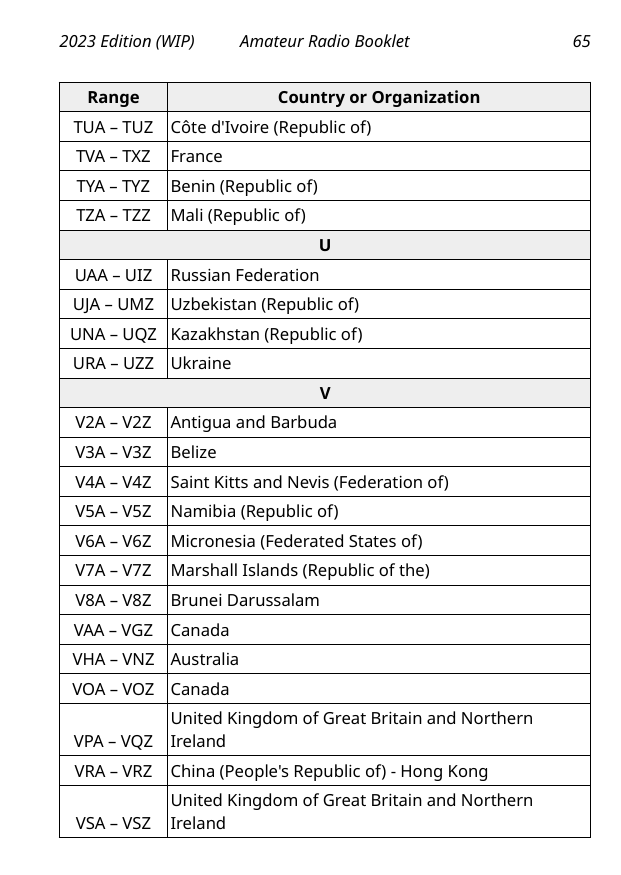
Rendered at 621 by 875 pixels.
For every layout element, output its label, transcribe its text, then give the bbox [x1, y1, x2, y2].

table_cell URA – UZZ [60, 349, 167, 377]
table_cell UAA – UIZ [60, 260, 167, 289]
table_cell V6A – V6Z [60, 526, 167, 555]
table_cell Antigua and Barbuda [168, 408, 590, 437]
table_cell V5A – V5Z [60, 497, 167, 525]
table_cell U [60, 231, 590, 259]
table_cell VPA – VQZ [60, 704, 167, 755]
table_cell V8A – V8Z [60, 586, 167, 614]
table_cell Mali (Republic of) [168, 201, 590, 229]
table_cell VSA – VSZ [60, 786, 167, 837]
table_cell Marshall Islands (Republic of the) [168, 556, 590, 584]
table_cell Russian Federation [168, 260, 590, 289]
table_cell TYA – TYZ [60, 171, 167, 200]
table_cell VHA – VNZ [60, 645, 167, 673]
table_cell Canada [168, 674, 590, 703]
table_cell Côte d'Ivoire (Republic of) [168, 112, 590, 141]
table_header Country or Organization [168, 83, 590, 111]
table_cell United Kingdom of Great Britain and Northern Ireland [168, 786, 590, 837]
table_cell TZA – TZZ [60, 201, 167, 229]
table_cell Micronesia (Federated States of) [168, 526, 590, 555]
table_cell V2A – V2Z [60, 408, 167, 437]
table_cell VAA – VGZ [60, 615, 167, 644]
table_cell VRA – VRZ [60, 756, 167, 785]
table_cell Canada [168, 615, 590, 644]
table_cell United Kingdom of Great Britain and Northern Ireland [168, 704, 590, 755]
table_cell TUA – TUZ [60, 112, 167, 141]
table_cell V3A – V3Z [60, 438, 167, 466]
table_cell V [60, 379, 590, 407]
table_cell Australia [168, 645, 590, 673]
table_cell Kazakhstan (Republic of) [168, 319, 590, 348]
table_cell Ukraine [168, 349, 590, 377]
table_cell Benin (Republic of) [168, 171, 590, 200]
table_cell Namibia (Republic of) [168, 497, 590, 525]
table_header Range [60, 83, 167, 111]
table_cell Uzbekistan (Republic of) [168, 290, 590, 318]
table_cell France [168, 142, 590, 170]
table_cell China (People's Republic of) - Hong Kong [168, 756, 590, 785]
table_cell V7A – V7Z [60, 556, 167, 584]
table_cell Belize [168, 438, 590, 466]
table_cell UNA – UQZ [60, 319, 167, 348]
table_cell TVA – TXZ [60, 142, 167, 170]
table_cell VOA – VOZ [60, 674, 167, 703]
table_cell Saint Kitts and Nevis (Federation of) [168, 467, 590, 496]
table_cell Brunei Darussalam [168, 586, 590, 614]
table_cell UJA – UMZ [60, 290, 167, 318]
table_cell V4A – V4Z [60, 467, 167, 496]
